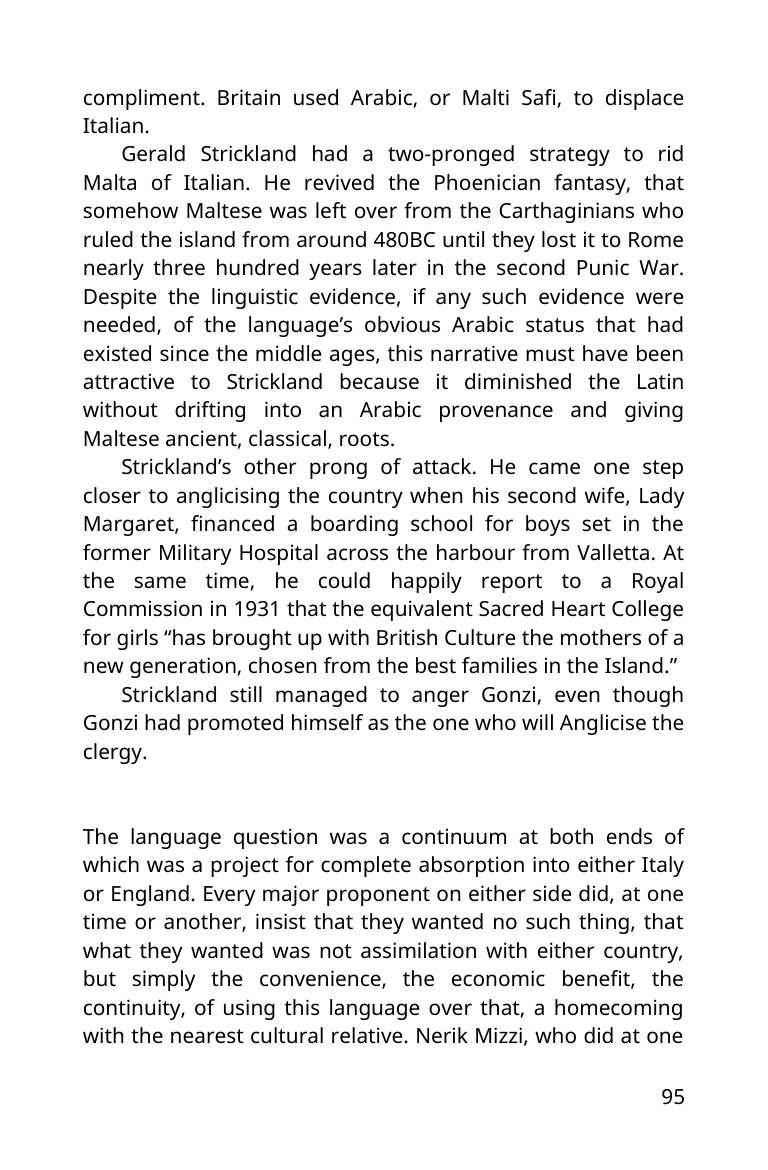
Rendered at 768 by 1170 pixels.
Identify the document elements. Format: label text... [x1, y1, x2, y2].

text compliment. Britain used Arabic, or Malti Safi, to displace Italian. [83, 83, 685, 139]
text Strickland’s other prong of attack. He came one step closer to anglicising the country when his second wife, Lady Margaret, financed a boarding school for boys set in the former Military Hospital across the harbour from Valletta. At the same time, he could happily report to a Royal Commission in 1931 that the equivalent Sacred Heart College for girls “has brought up with British Culture the mothers of a new generation, chosen from the best families in the Island.” [83, 452, 685, 680]
text Gerald Strickland had a two-pronged strategy to rid Malta of Italian. He revived the Phoenician fantasy, that somehow Maltese was left over from the Carthaginians who ruled the island from around 480BC until they lost it to Rome nearly three hundred years later in the second Punic War. Despite the linguistic evidence, if any such evidence were needed, of the language’s obvious Arabic status that had existed since the middle ages, this narrative must have been attractive to Strickland because it diminished the Latin without drifting into an Arabic provenance and giving Maltese ancient, classical, roots. [83, 139, 685, 452]
text Strickland still managed to anger Gonzi, even though Gonzi had promoted himself as the one who will Anglicise the clergy. [83, 680, 685, 765]
text The language question was a continuum at both ends of which was a project for complete absorption into either Italy or England. Every major proponent on either side did, at one time or another, insist that they wanted no such thing, that what they wanted was not assimilation with either country, but simply the convenience, the economic benefit, the continuity, of using this language over that, a homecoming with the nearest cultural relative. Nerik Mizzi, who did at one [83, 822, 685, 1049]
